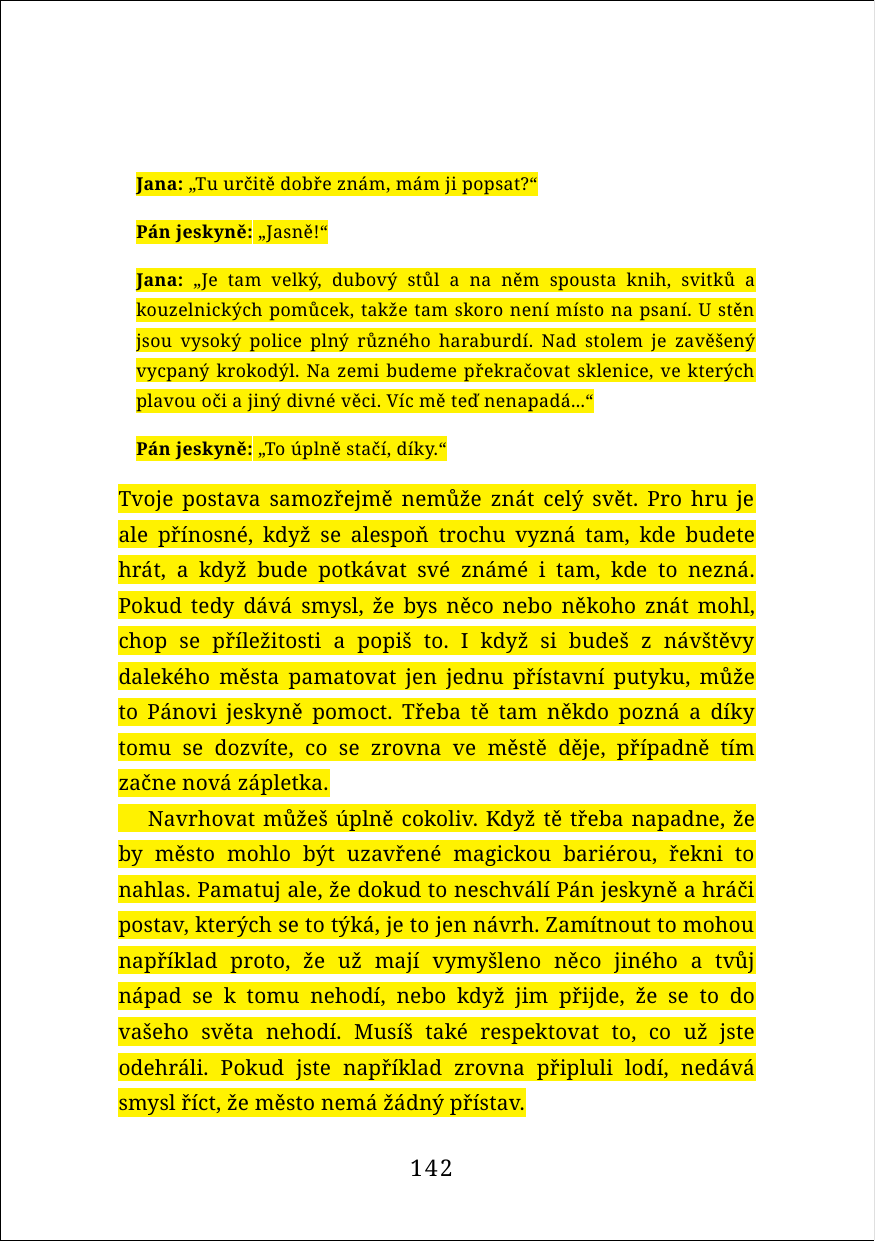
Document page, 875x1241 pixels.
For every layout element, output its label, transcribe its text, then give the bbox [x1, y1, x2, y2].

text Jana: „Je tam velký, dubový stůl a na něm spousta knih, svitků a kouzelnických pomůcek, takže tam skoro není místo na psaní. U stěn jsou vysoký police plný různého haraburdí. Nad stolem je zavěšený vycpaný krokodýl. Na zemi budeme překračovat sklenice, ve kterých plavou oči a jiný divné věci. Víc mě teď nenapadá...“ [136, 268, 756, 413]
text Pán jeskyně: „Jasně!“ [136, 220, 756, 244]
text Jana: „Tu určitě dobře znám, mám ji popsat?“ [136, 172, 756, 196]
text Tvoje postava samozřejmě nemůže znát celý svět. Pro hru je ale přínosné, když se alespoň trochu vyzná tam, kde budete hrát, a když bude potkávat své známé i tam, kde to nezná. Pokud tedy dává smysl, že bys něco nebo někoho znát mohl, chop se příležitosti a popiš to. I když si budeš z návštěvy dalekého města pamatovat jen jednu přístavní putyku, může to Pánovi jeskyně pomoct. Třeba tě tam někdo pozná a díky tomu se dozvíte, co se zrovna ve městě děje, případně tím začne nová zápletka. Navrhovat můžeš úplně cokoliv. Když tě třeba napadne, že by město mohlo být uzavřené magickou bariérou, řekni to nahlas. Pamatuj ale, že dokud to neschválí Pán jeskyně a hráči postav, kterých se to týká, je to jen návrh. Zamítnout to mohou například proto, že už mají vymyšleno něco jiného a tvůj nápad se k tomu nehodí, nebo když jim přijde, že se to do vašeho světa nehodí. Musíš také respektovat to, co už jste odehráli. Pokud jste například zrovna připluli lodí, nedává smysl říct, že město nemá žádný přístav. [118, 484, 756, 1117]
text Pán jeskyně: „To úplně stačí, díky.“ [136, 436, 756, 461]
